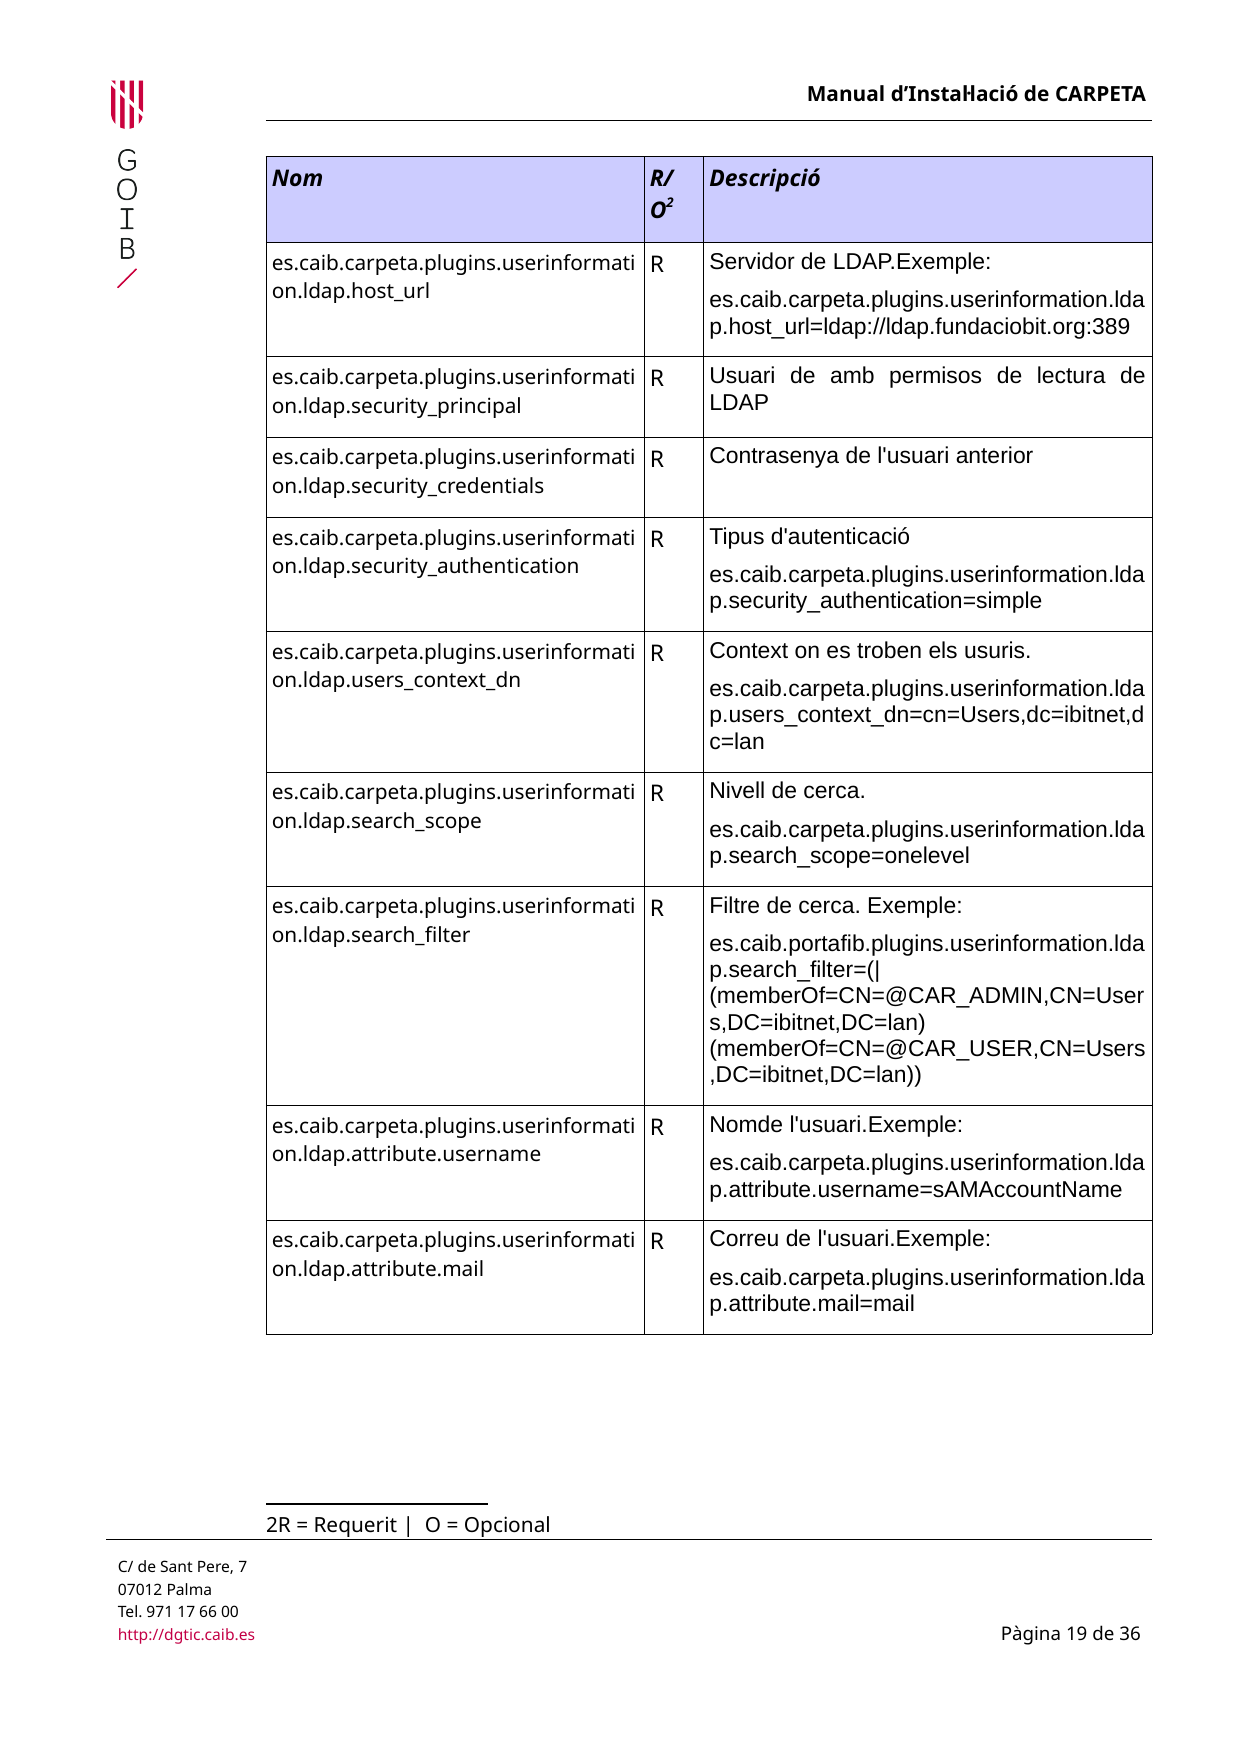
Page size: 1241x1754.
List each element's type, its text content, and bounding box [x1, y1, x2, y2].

table_header Nom [267, 157, 644, 242]
table_header R/O [645, 157, 703, 242]
table_cell R [645, 438, 703, 517]
table_cell es.caib.carpeta.plugins.userinformation.ldap.attribute.username [267, 1106, 644, 1219]
table_cell es.caib.carpeta.plugins.userinformation.ldap.users_context_dn [267, 632, 644, 772]
table_cell R [645, 632, 703, 772]
table_cell R [645, 518, 703, 631]
table_cell es.caib.carpeta.plugins.userinformation.ldap.search_filter [267, 887, 644, 1105]
table_cell R [645, 1221, 703, 1334]
table_cell es.caib.carpeta.plugins.userinformation.ldap.security_authentication [267, 518, 644, 631]
table_cell Nomde l'usuari.Exemple: es.caib.carpeta.plugins.userinformation.ldap.attribute.username=sAMAccountName [704, 1106, 1152, 1219]
table_cell Context on es troben els usuris. es.caib.carpeta.plugins.userinformation.ldap.users_context_dn=cn=Users,dc=ibitnet,dc=lan [704, 632, 1152, 772]
table_cell es.caib.carpeta.plugins.userinformation.ldap.security_credentials [267, 438, 644, 517]
table_cell R [645, 887, 703, 1105]
table_cell Servidor de LDAP.Exemple: es.caib.carpeta.plugins.userinformation.ldap.host_url=ldap://ldap.fundaciobit.org:389 [704, 243, 1152, 356]
picture [82, 57, 172, 319]
table_cell Usuari de amb permisos de lectura de LDAP [704, 357, 1152, 437]
table_cell es.caib.carpeta.plugins.userinformation.ldap.attribute.mail [267, 1221, 644, 1334]
table_cell es.caib.carpeta.plugins.userinformation.ldap.security_principal [267, 357, 644, 437]
table_header Descripció [704, 157, 1152, 242]
table_cell R [645, 357, 703, 437]
table_cell es.caib.carpeta.plugins.userinformation.ldap.search_scope [267, 773, 644, 886]
table_cell R [645, 1106, 703, 1219]
table_cell Nivell de cerca. es.caib.carpeta.plugins.userinformation.ldap.search_scope=onelevel [704, 773, 1152, 886]
table_cell Correu de l'usuari.Exemple: es.caib.carpeta.plugins.userinformation.ldap.attribute.mail=mail [704, 1221, 1152, 1334]
table_cell es.caib.carpeta.plugins.userinformation.ldap.host_url [267, 243, 644, 356]
table_cell R [645, 243, 703, 356]
table_cell Tipus d'autenticació es.caib.carpeta.plugins.userinformation.ldap.security_authentication=simple [704, 518, 1152, 631]
table_cell Filtre de cerca. Exemple: es.caib.portafib.plugins.userinformation.ldap.search_filter=(|(memberOf=CN=@CAR_ADMIN,CN=Users,DC=ibitnet,DC=lan)(memberOf=CN=@CAR_USER,CN=Users,DC=ibitnet,DC=lan)) [704, 887, 1152, 1105]
table_cell R [645, 773, 703, 886]
table_cell Contrasenya de l'usuari anterior [704, 438, 1152, 517]
